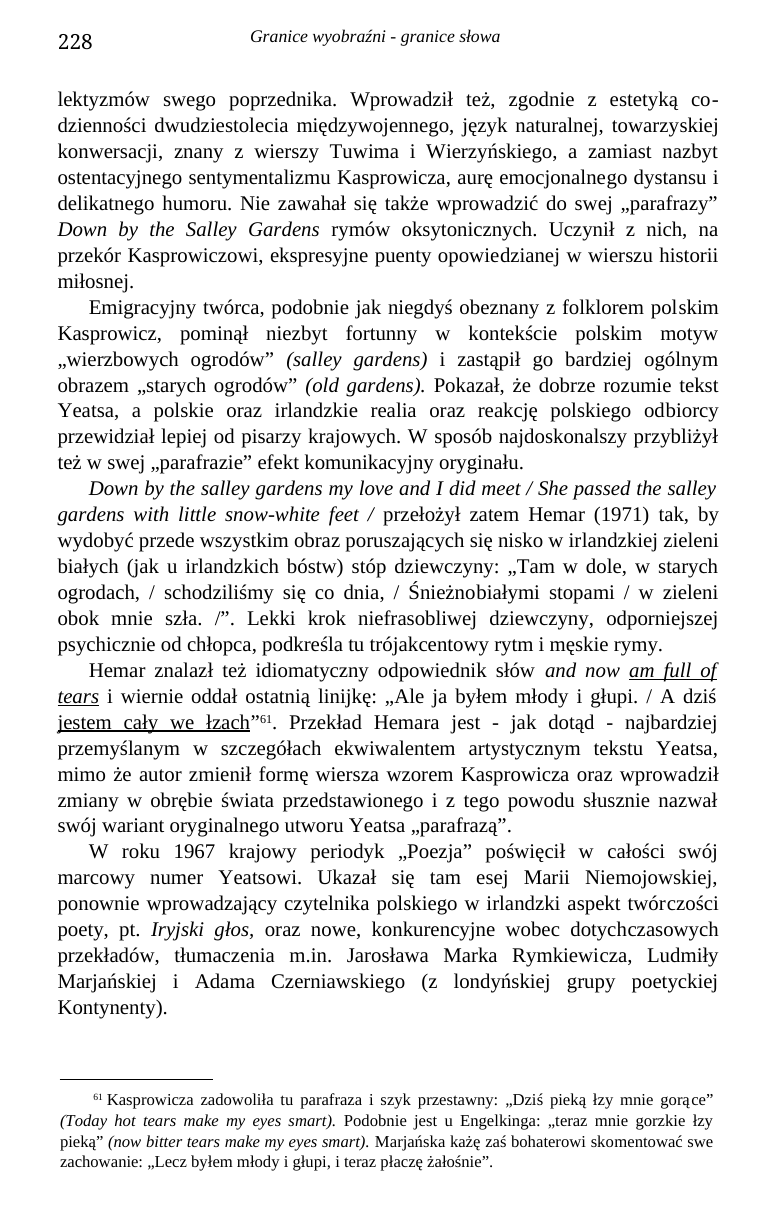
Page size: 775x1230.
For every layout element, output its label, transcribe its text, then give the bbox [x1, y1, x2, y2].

text Granice wyobraźni - granice słowa [250, 26, 520, 46]
text Emigracyjny twórca, podobnie jak niegdyś obeznany z folklorem pol­skim Kasprowicz, pominął niezbyt fortunny w kontekście polskim motyw „wierzbowych ogrodów” (salley gardens) i zastąpił go bardziej ogólnym obrazem „starych ogrodów” (old gardens). Pokazał, że dobrze rozumie tekst Yeatsa, a polskie oraz irlandzkie realia oraz reakcję polskiego od­biorcy przewidział lepiej od pisarzy krajowych. W sposób najdoskonalszy przybliżył też w swej „parafrazie” efekt komunikacyjny oryginału. [57, 295, 719, 474]
text W roku 1967 krajowy periodyk „Poezja” poświęcił w całości swój marcowy numer Yeatsowi. Ukazał się tam esej Marii Niemojowskiej, ponownie wprowadzający czytelnika polskiego w irlandzki aspekt twór­czości poety, pt. Iryjski głos, oraz nowe, konkurencyjne wobec dotych­czasowych przekładów, tłumaczenia m.in. Jarosława Marka Rymkiewi­cza, Ludmiły Marjańskiej i Adama Czerniawskiego (z londyńskiej grupy poetyckiej Kontynenty). [57, 839, 719, 1019]
text Down by the salley gardens my love and I did meet / She passed the salley gardens with little snow-white feet / przełożył zatem Hemar (1971) tak, by wydobyć przede wszystkim obraz poruszających się nisko w ir­landzkiej zieleni białych (jak u irlandzkich bóstw) stóp dziewczyny: „Tam w dole, w starych ogrodach, / schodziliśmy się co dnia, / Śnieżno­białymi stopami / w zieleni obok mnie szła. /”. Lekki krok niefrasobliwej dziewczyny, odporniejszej psychicznie od chłopca, podkreśla tu trójak­centowy rytm i męskie rymy. [57, 476, 719, 656]
text lektyzmów swego poprzednika. Wprowadził też, zgodnie z estetyką co­dzienności dwudziestolecia międzywojennego, język naturalnej, towarzy­skiej konwersacji, znany z wierszy Tuwima i Wierzyńskiego, a zamiast nazbyt ostentacyjnego sentymentalizmu Kasprowicza, aurę emocjonalne­go dystansu i delikatnego humoru. Nie zawahał się także wprowadzić do swej „parafrazy” Down by the Salley Gardens rymów oksytonicznych. Uczynił z nich, na przekór Kasprowiczowi, ekspresyjne puenty opowie­dzianej w wierszu historii miłosnej. [57, 87, 719, 293]
text 61 Kasprowicza zadowoliła tu parafraza i szyk przestawny: „Dziś pieką łzy mnie gorą­ce” (Today hot tears make my eyes smart). Podobnie jest u Engelkinga: „teraz mnie gorzkie łzy pieką” (now bitter tears make my eyes smart). Marjańska każę zaś bohaterowi sko­mentować swe zachowanie: „Lecz byłem młody i głupi, i teraz płaczę żałośnie”. [60, 1090, 713, 1171]
text 228 [58, 27, 95, 56]
text Hemar znalazł też idiomatyczny odpowiednik słów and now am full of tears i wiernie oddał ostatnią linijkę: „Ale ja byłem młody i głupi. / A dziś jestem cały we łzach”61. Przekład Hemara jest - jak dotąd - najbardziej przemyślanym w szczegółach ekwiwalentem artystycznym tekstu Yeatsa, mimo że autor zmienił formę wiersza wzorem Kasprowicza oraz wprowa­dził zmiany w obrębie świata przedstawionego i z tego powodu słusznie nazwał swój wariant oryginalnego utworu Yeatsa „parafrazą”. [57, 658, 719, 837]
